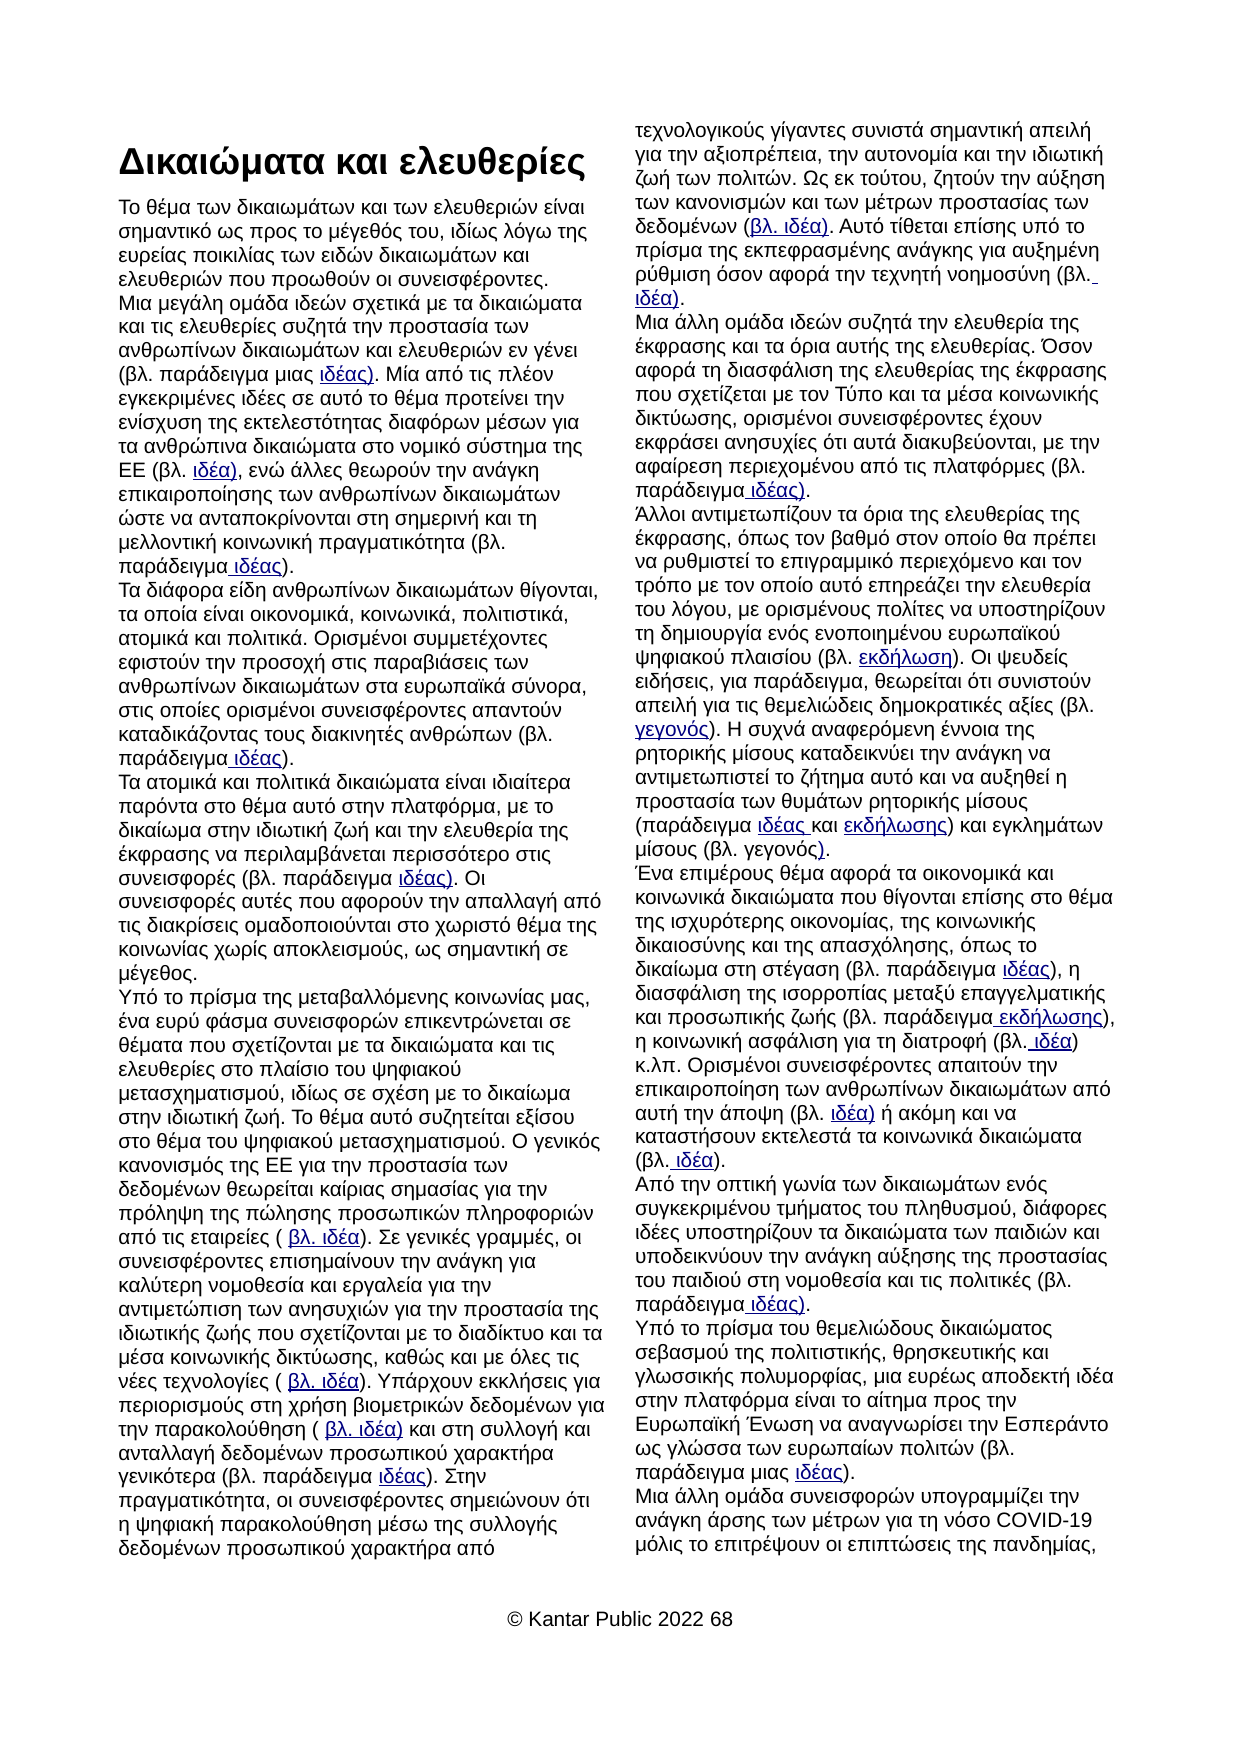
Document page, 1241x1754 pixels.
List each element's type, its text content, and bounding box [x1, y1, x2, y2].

text Μια μεγάλη ομάδα ιδεών σχετικά με τα δικαιώματα και τις ελευθερίες συζητά την προστασία των ανθρωπίνων δικαιωμάτων και ελευθεριών εν γένει (βλ. παράδειγμα μιας ιδέας). Μία από τις πλέον εγκεκριμένες ιδέες σε αυτό το θέμα προτείνει την ενίσχυση της εκτελεστότητας διαφόρων μέσων για τα ανθρώπινα δικαιώματα στο νομικό σύστημα της ΕΕ (βλ. ιδέα), ενώ άλλες θεωρούν την ανάγκη επικαιροποίησης των ανθρωπίνων δικαιωμάτων ώστε να ανταποκρίνονται στη σημερινή και τη μελλοντική κοινωνική πραγματικότητα (βλ. παράδειγμα ιδέας). [118, 290, 605, 578]
text Το θέμα των δικαιωμάτων και των ελευθεριών είναι σημαντικό ως προς το μέγεθός του, ιδίως λόγω της ευρείας ποικιλίας των ειδών δικαιωμάτων και ελευθεριών που προωθούν οι συνεισφέροντες. [118, 194, 605, 290]
text Από την οπτική γωνία των δικαιωμάτων ενός συγκεκριμένου τμήματος του πληθυσμού, διάφορες ιδέες υποστηρίζουν τα δικαιώματα των παιδιών και υποδεικνύουν την ανάγκη αύξησης της προστασίας του παιδιού στη νομοθεσία και τις πολιτικές (βλ. παράδειγμα ιδέας). [635, 1172, 1122, 1316]
text Υπό το πρίσμα του θεμελιώδους δικαιώματος σεβασμού της πολιτιστικής, θρησκευτικής και γλωσσικής πολυμορφίας, μια ευρέως αποδεκτή ιδέα στην πλατφόρμα είναι το αίτημα προς την Ευρωπαϊκή Ένωση να αναγνωρίσει την Εσπεράντο ως γλώσσα των ευρωπαίων πολιτών (βλ. παράδειγμα μιας ιδέας). [635, 1316, 1122, 1484]
text Υπό το πρίσμα της μεταβαλλόμενης κοινωνίας μας, ένα ευρύ φάσμα συνεισφορών επικεντρώνεται σε θέματα που σχετίζονται με τα δικαιώματα και τις ελευθερίες στο πλαίσιο του ψηφιακού μετασχηματισμού, ιδίως σε σχέση με το δικαίωμα στην ιδιωτική ζωή. Το θέμα αυτό συζητείται εξίσου στο θέμα του ψηφιακού μετασχηματισμού. Ο γενικός κανονισμός της ΕΕ για την προστασία των δεδομένων θεωρείται καίριας σημασίας για την πρόληψη της πώλησης προσωπικών πληροφοριών από τις εταιρείες ( βλ. ιδέα). Σε γενικές γραμμές, οι συνεισφέροντες επισημαίνουν την ανάγκη για καλύτερη νομοθεσία και εργαλεία για την αντιμετώπιση των ανησυχιών για την προστασία της ιδιωτικής ζωής που σχετίζονται με το διαδίκτυο και τα μέσα κοινωνικής δικτύωσης, καθώς και με όλες τις νέες τεχνολογίες ( βλ. ιδέα). Υπάρχουν εκκλήσεις για περιορισμούς στη χρήση βιομετρικών δεδομένων για την παρακολούθηση ( βλ. ιδέα) και στη συλλογή και ανταλλαγή δεδομένων προσωπικού χαρακτήρα γενικότερα (βλ. παράδειγμα ιδέας). Στην πραγματικότητα, οι συνεισφέροντες σημειώνουν ότι η ψηφιακή παρακολούθηση μέσω της συλλογής δεδομένων προσωπικού χαρακτήρα από [118, 985, 605, 1560]
text τεχνολογικούς γίγαντες συνιστά σημαντική απειλή για την αξιοπρέπεια, την αυτονομία και την ιδιωτική ζωή των πολιτών. Ως εκ τούτου, ζητούν την αύξηση των κανονισμών και των μέτρων προστασίας των δεδομένων (βλ. ιδέα). Αυτό τίθεται επίσης υπό το πρίσμα της εκπεφρασμένης ανάγκης για αυξημένη ρύθμιση όσον αφορά την τεχνητή νοημοσύνη (βλ. ιδέα). [635, 118, 1122, 310]
text Τα ατομικά και πολιτικά δικαιώματα είναι ιδιαίτερα παρόντα στο θέμα αυτό στην πλατφόρμα, με το δικαίωμα στην ιδιωτική ζωή και την ελευθερία της έκφρασης να περιλαμβάνεται περισσότερο στις συνεισφορές (βλ. παράδειγμα ιδέας). Οι συνεισφορές αυτές που αφορούν την απαλλαγή από τις διακρίσεις ομαδοποιούνται στο χωριστό θέμα της κοινωνίας χωρίς αποκλεισμούς, ως σημαντική σε μέγεθος. [118, 769, 605, 985]
text Μια άλλη ομάδα συνεισφορών υπογραμμίζει την ανάγκη άρσης των μέτρων για τη νόσο COVID-19 μόλις το επιτρέψουν οι επιπτώσεις της πανδημίας, [635, 1484, 1122, 1556]
subtitle Δικαιώματα και ελευθερίες [118, 139, 605, 182]
text Άλλοι αντιμετωπίζουν τα όρια της ελευθερίας της έκφρασης, όπως τον βαθμό στον οποίο θα πρέπει να ρυθμιστεί το επιγραμμικό περιεχόμενο και τον τρόπο με τον οποίο αυτό επηρεάζει την ελευθερία του λόγου, με ορισμένους πολίτες να υποστηρίζουν τη δημιουργία ενός ενοποιημένου ευρωπαϊκού ψηφιακού πλαισίου (βλ. εκδήλωση). Οι ψευδείς ειδήσεις, για παράδειγμα, θεωρείται ότι συνιστούν απειλή για τις θεμελιώδεις δημοκρατικές αξίες (βλ. γεγονός). Η συχνά αναφερόμενη έννοια της ρητορικής μίσους καταδεικνύει την ανάγκη να αντιμετωπιστεί το ζήτημα αυτό και να αυξηθεί η προστασία των θυμάτων ρητορικής μίσους (παράδειγμα ιδέας και εκδήλωσης) και εγκλημάτων μίσους (βλ. γεγονός). [635, 501, 1122, 861]
text Τα διάφορα είδη ανθρωπίνων δικαιωμάτων θίγονται, τα οποία είναι οικονομικά, κοινωνικά, πολιτιστικά, ατομικά και πολιτικά. Ορισμένοι συμμετέχοντες εφιστούν την προσοχή στις παραβιάσεις των ανθρωπίνων δικαιωμάτων στα ευρωπαϊκά σύνορα, στις οποίες ορισμένοι συνεισφέροντες απαντούν καταδικάζοντας τους διακινητές ανθρώπων (βλ. παράδειγμα ιδέας). [118, 578, 605, 769]
text Μια άλλη ομάδα ιδεών συζητά την ελευθερία της έκφρασης και τα όρια αυτής της ελευθερίας. Όσον αφορά τη διασφάλιση της ελευθερίας της έκφρασης που σχετίζεται με τον Τύπο και τα μέσα κοινωνικής δικτύωσης, ορισμένοι συνεισφέροντες έχουν εκφράσει ανησυχίες ότι αυτά διακυβεύονται, με την αφαίρεση περιεχομένου από τις πλατφόρμες (βλ. παράδειγμα ιδέας). [635, 310, 1122, 501]
text Ένα επιμέρους θέμα αφορά τα οικονομικά και κοινωνικά δικαιώματα που θίγονται επίσης στο θέμα της ισχυρότερης οικονομίας, της κοινωνικής δικαιοσύνης και της απασχόλησης, όπως το δικαίωμα στη στέγαση (βλ. παράδειγμα ιδέας), η διασφάλιση της ισορροπίας μεταξύ επαγγελματικής και προσωπικής ζωής (βλ. παράδειγμα εκδήλωσης), η κοινωνική ασφάλιση για τη διατροφή (βλ. ιδέα) κ.λπ. Ορισμένοι συνεισφέροντες απαιτούν την επικαιροποίηση των ανθρωπίνων δικαιωμάτων από αυτή την άποψη (βλ. ιδέα) ή ακόμη και να καταστήσουν εκτελεστά τα κοινωνικά δικαιώματα (βλ. ιδέα). [635, 861, 1122, 1172]
